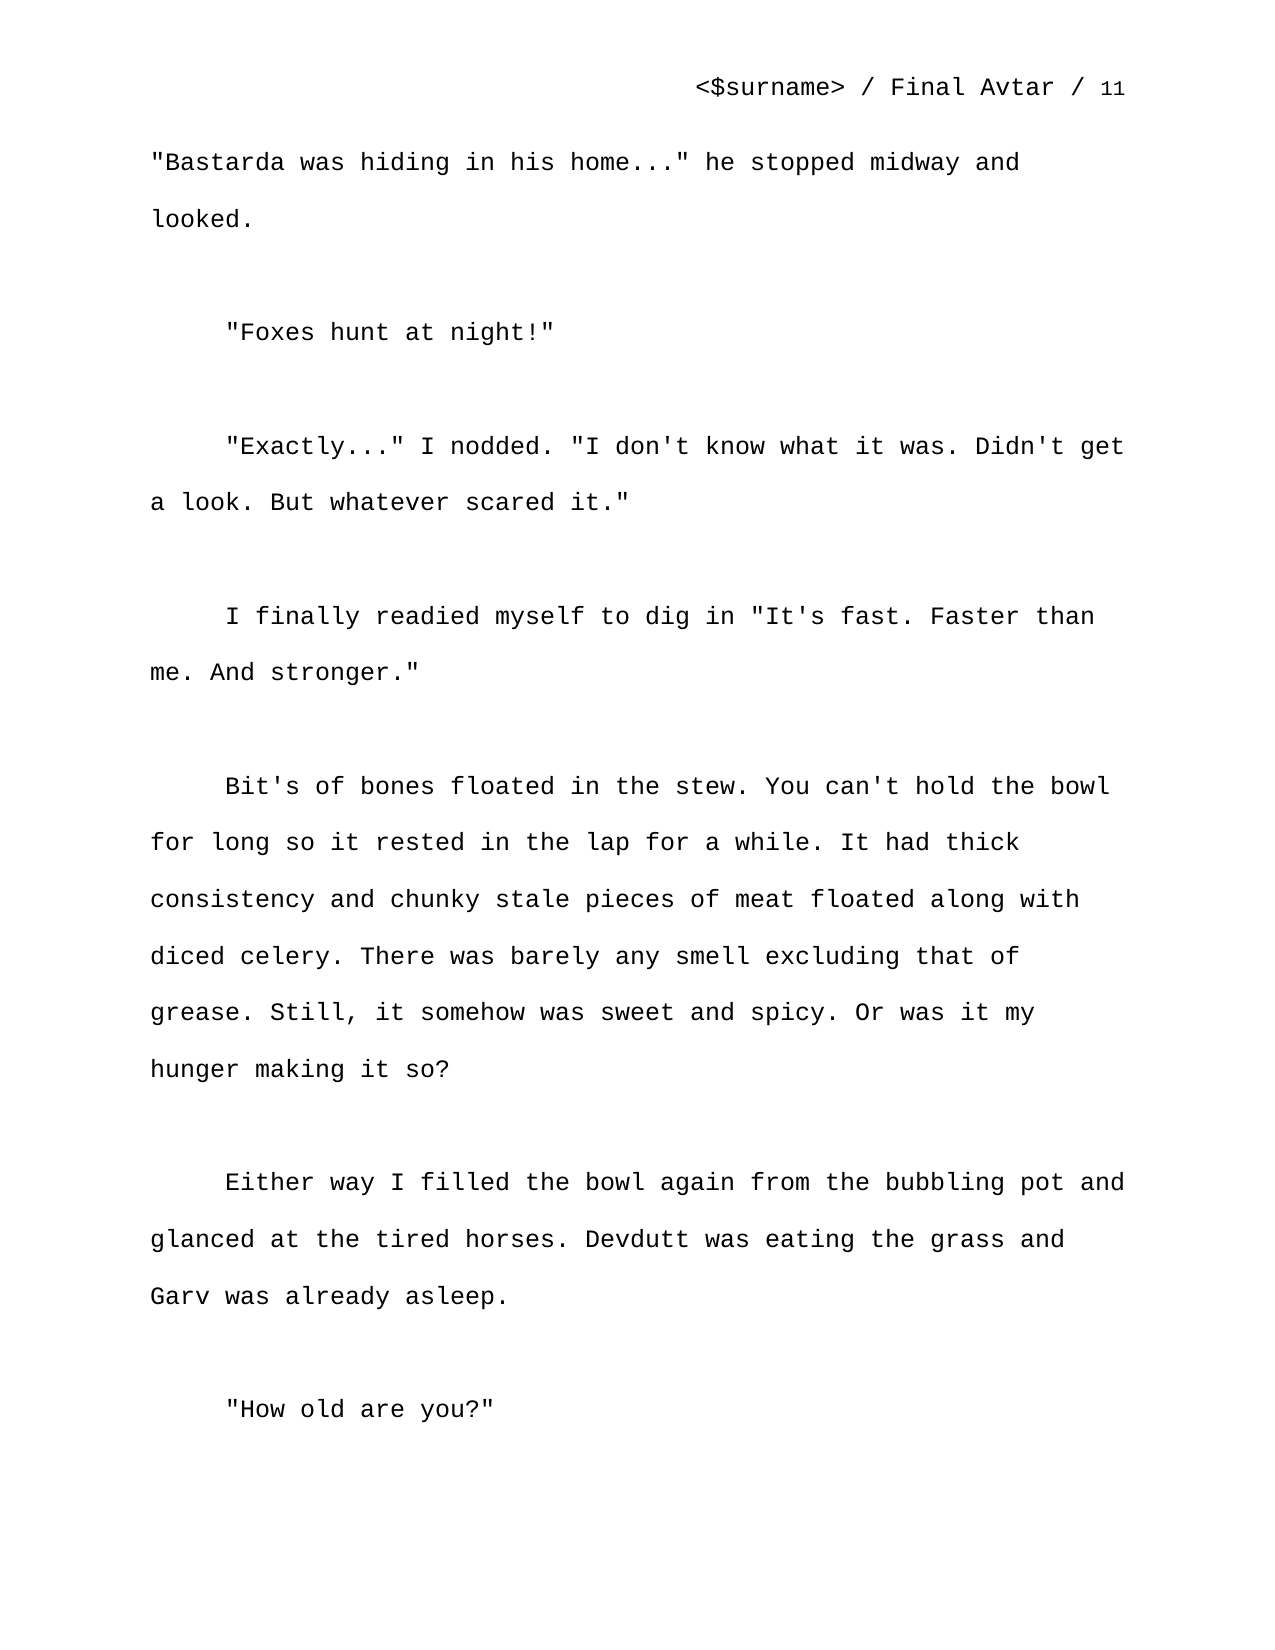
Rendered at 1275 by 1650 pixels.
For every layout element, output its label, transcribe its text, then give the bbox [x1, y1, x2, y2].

text "How old are you?" [150, 1397, 1125, 1425]
text "Foxes hunt at night!" [150, 320, 1125, 348]
text I finally readied myself to dig in "It's fast. Faster than me. And stronger." [150, 603, 1125, 688]
text Bit's of bones floated in the stew. You can't hold the bowl for long so it rested in the lap for a while. It had thick consistency and chunky stale pieces of meat floated along with diced celery. There was barely any smell excluding that of grease. Still, it somehow was sweet and spicy. Or was it my hunger making it so? [150, 773, 1125, 1085]
text "Exactly..." I nodded. "I don't know what it was. Didn't get a look. But whatever scared it." [150, 433, 1125, 518]
text "Bastarda was hiding in his home..." he stopped midway and looked. [150, 150, 1125, 235]
text Either way I filled the bowl again from the bubbling pot and glanced at the tired horses. Devdutt was eating the grass and Garv was already asleep. [150, 1170, 1125, 1312]
